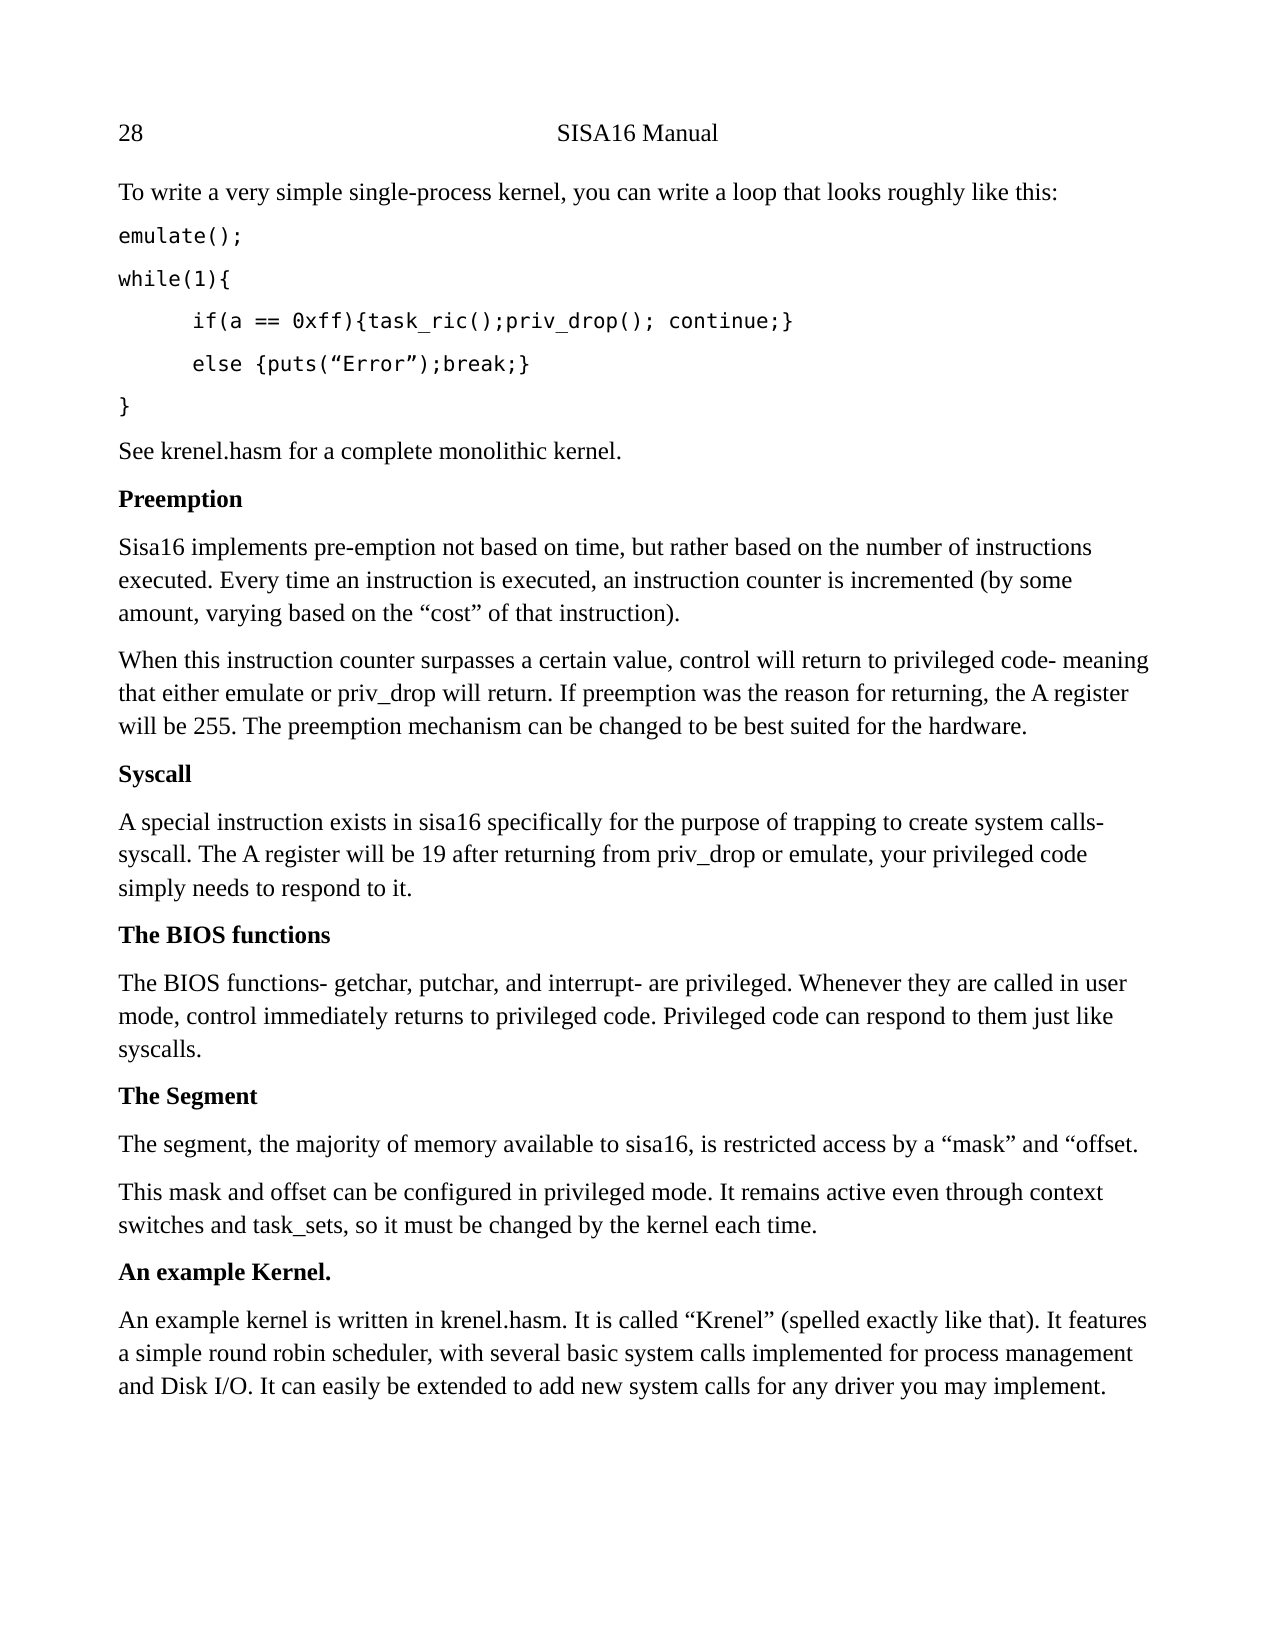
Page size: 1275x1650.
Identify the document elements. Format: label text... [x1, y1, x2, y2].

text else {puts(“Error”);break;} [118, 352, 1157, 376]
text Syscall [118, 759, 1157, 788]
text Sisa16 implements pre-emption not based on time, but rather based on the number of instructions executed. Every time an instruction is executed, an instruction counter is incremented (by some amount, varying based on the “cost” of that instruction). [118, 532, 1157, 626]
text The Segment [118, 1081, 1157, 1110]
text This mask and offset can be configured in privileged mode. It remains active even through context switches and task_sets, so it must be changed by the kernel each time. [118, 1177, 1157, 1238]
text while(1){ [118, 267, 1157, 291]
text An example kernel is written in krenel.hasm. It is called “Krenel” (spelled exactly like that). It features a simple round robin scheduler, with several basic system calls implemented for process management and Disk I/O. It can easily be extended to add new system calls for any driver you may implement. [118, 1305, 1157, 1400]
text } [118, 394, 1157, 418]
text When this instruction counter surpasses a certain value, control will return to privileged code- meaning that either emulate or priv_drop will return. If preemption was the reason for returning, the A register will be 255. The preemption mechanism can be changed to be best suited for the hardware. [118, 645, 1157, 740]
text An example Kernel. [118, 1257, 1157, 1286]
text Preemption [118, 484, 1157, 513]
text See krenel.hasm for a complete monolithic kernel. [118, 436, 1157, 465]
text To write a very simple single-process kernel, you can write a loop that looks roughly like this: [118, 177, 1157, 206]
text The BIOS functions- getchar, putchar, and interrupt- are privileged. Whenever they are called in user mode, control immediately returns to privileged code. Privileged code can respond to them just like syscalls. [118, 968, 1157, 1063]
text A special instruction exists in sisa16 specifically for the purpose of trapping to create system calls- syscall. The A register will be 19 after returning from priv_drop or emulate, your privileged code simply needs to respond to it. [118, 807, 1157, 901]
text emulate(); [118, 224, 1157, 249]
text The BIOS functions [118, 920, 1157, 949]
text if(a == 0xff){task_ric();priv_drop(); continue;} [118, 309, 1157, 333]
text The segment, the majority of memory available to sisa16, is restricted access by a “mask” and “offset. [118, 1129, 1157, 1158]
